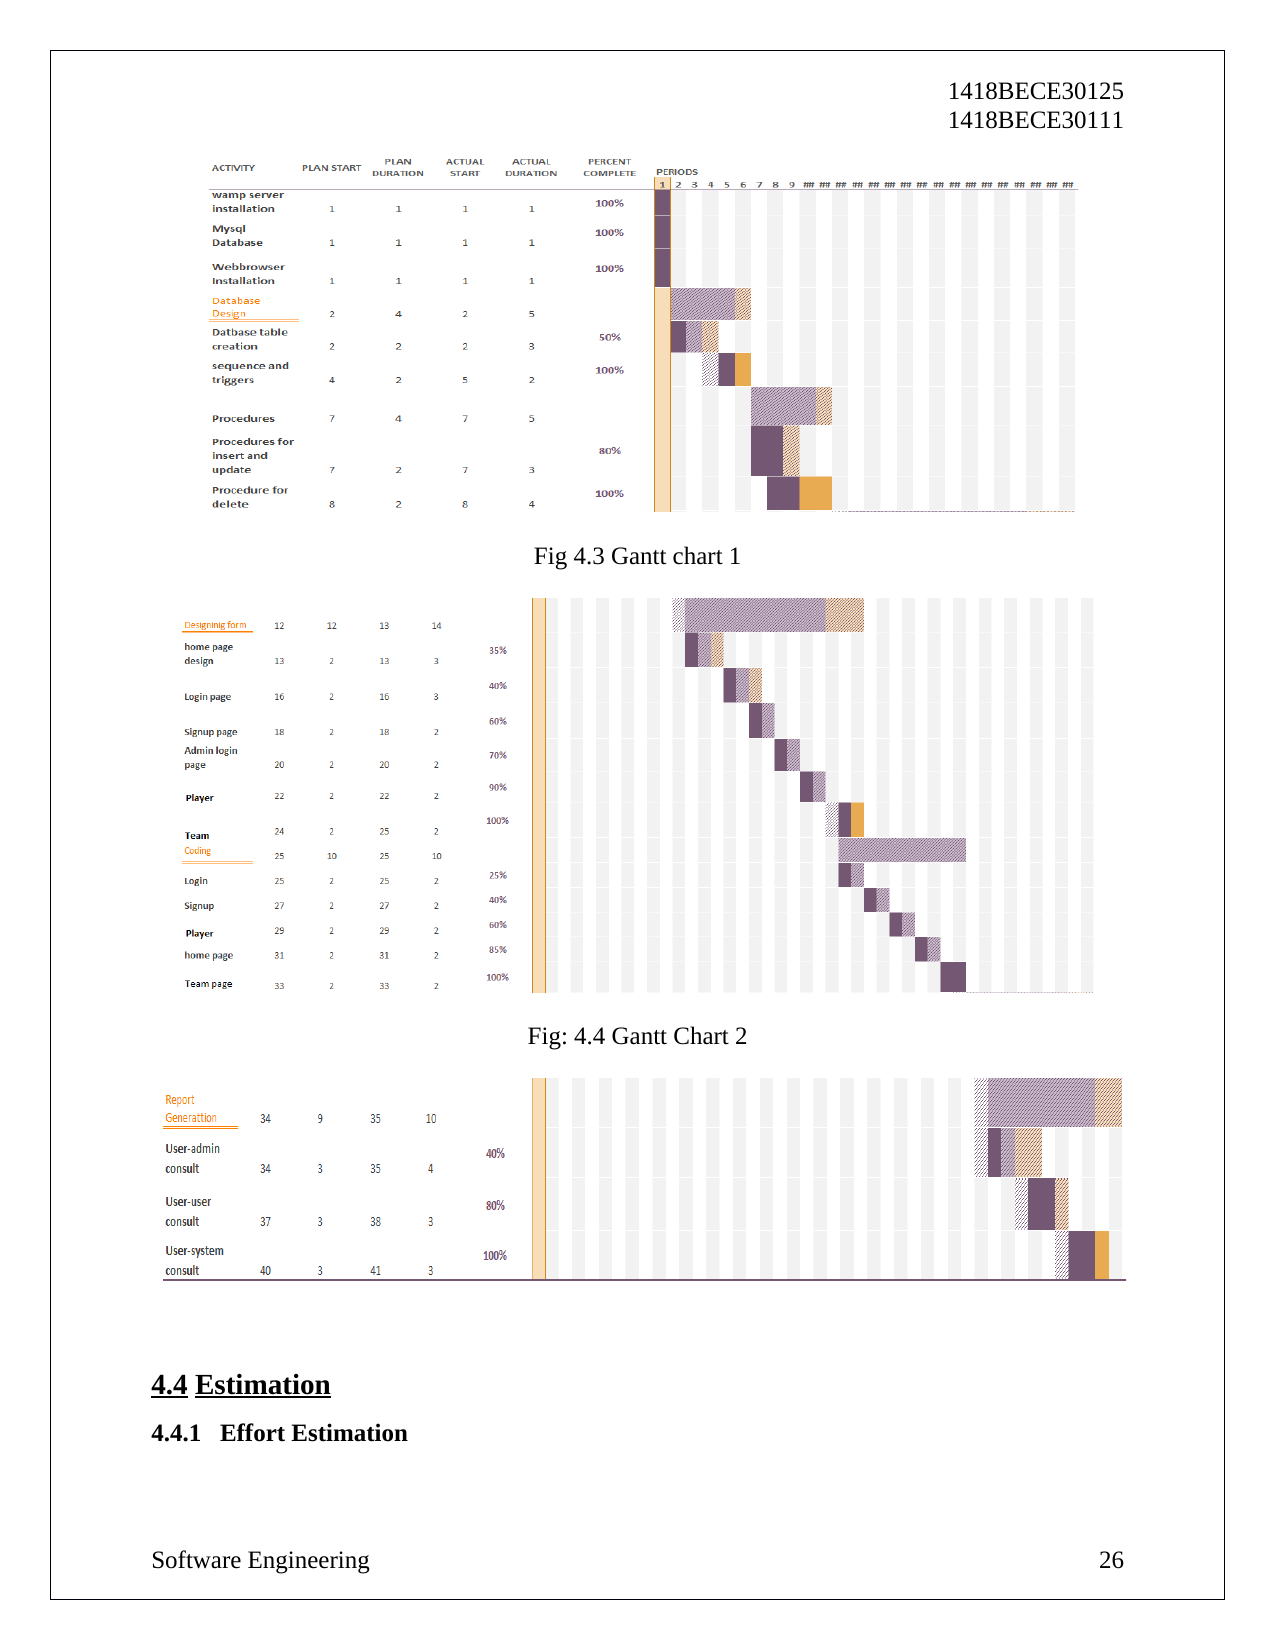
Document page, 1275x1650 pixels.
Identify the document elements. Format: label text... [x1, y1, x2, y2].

picture [172, 598, 1103, 993]
text 4.4.1 Effort Estimation [151, 1418, 1124, 1446]
text Fig: 4.4 Gantt Chart 2 [151, 1021, 1124, 1050]
picture [196, 151, 1079, 512]
text 4.4 Estimation [151, 1367, 1124, 1401]
picture [151, 1078, 1127, 1281]
text Fig 4.3 Gantt chart 1 [151, 541, 1124, 569]
